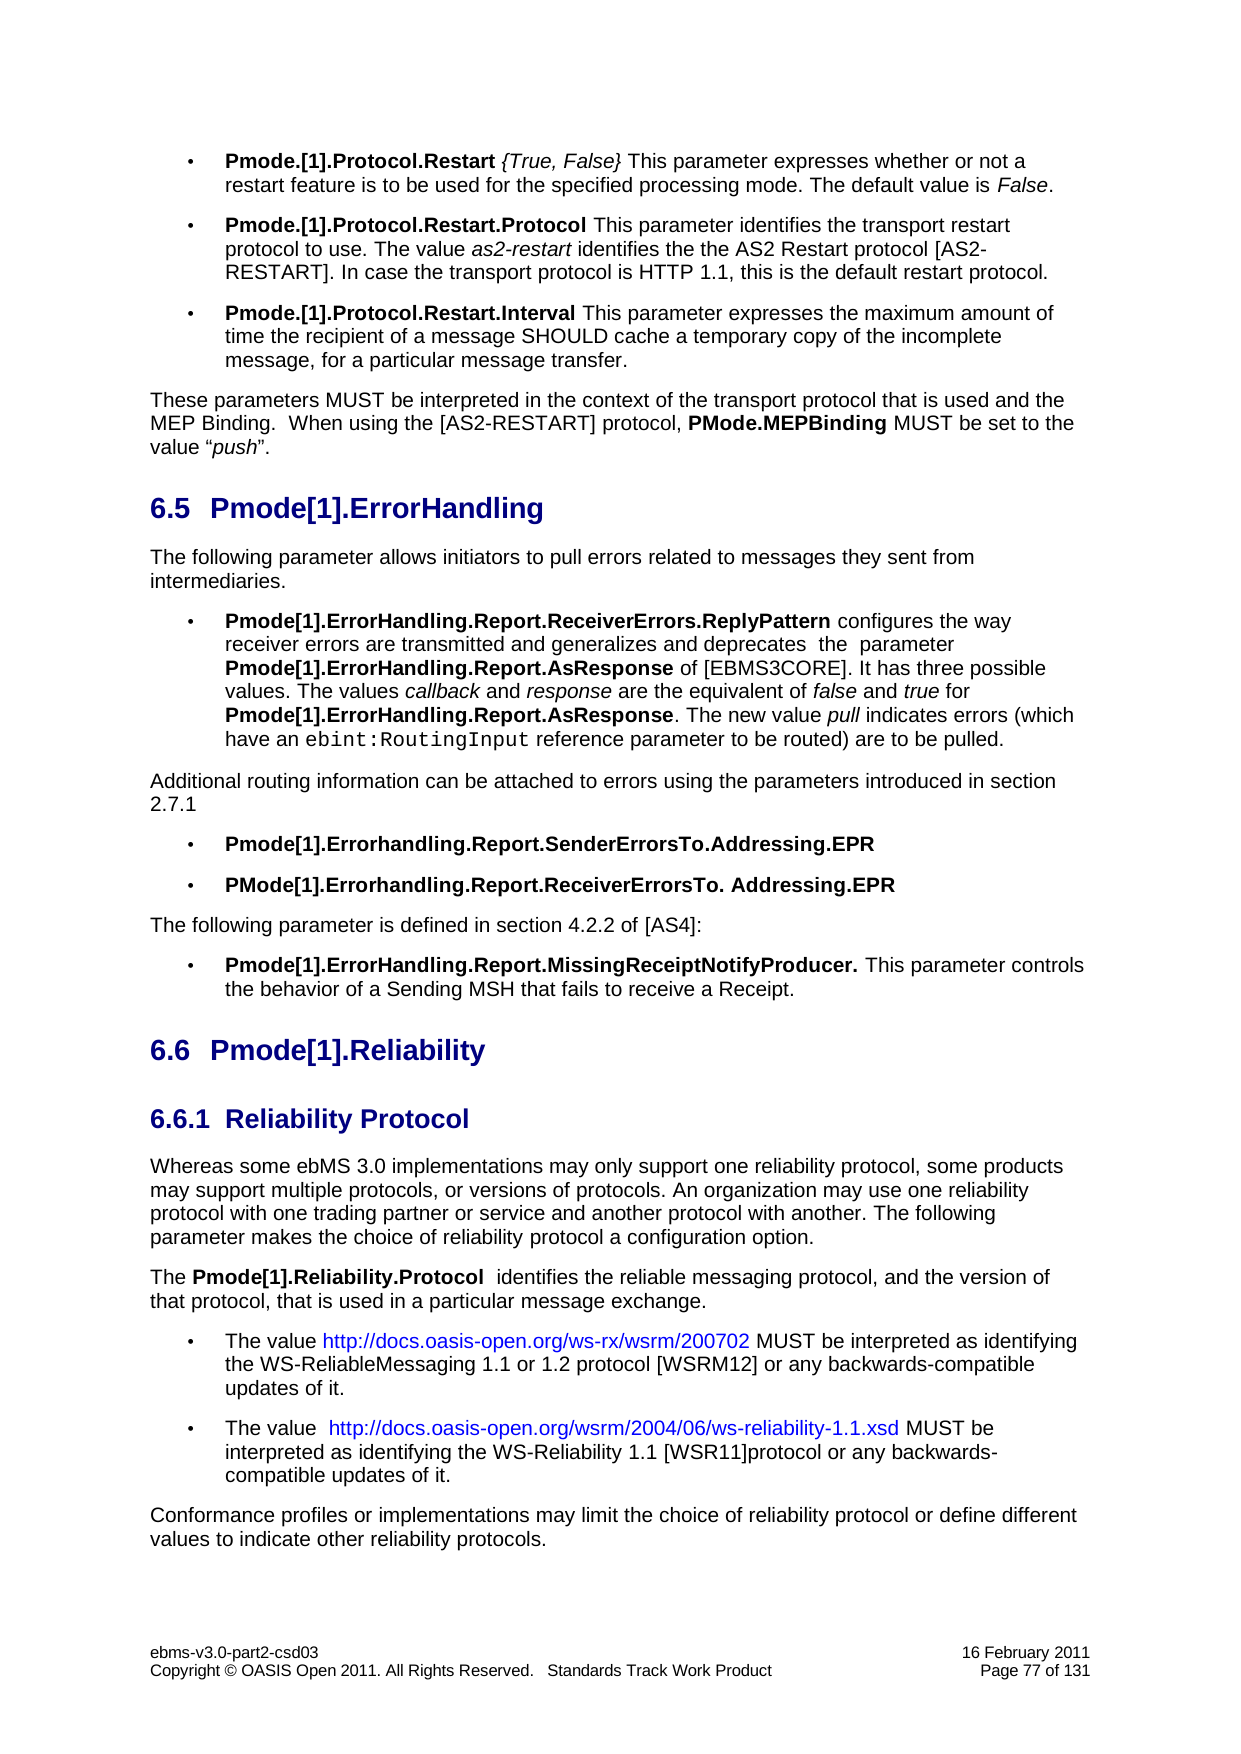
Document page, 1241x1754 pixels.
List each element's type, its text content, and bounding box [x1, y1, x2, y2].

text The following parameter allows initiators to pull errors related to messages they sent from intermediaries. [150, 546, 1090, 593]
list Pmode[1].ErrorHandling.Report.ReceiverErrors.ReplyPattern configures the way receiver errors are transmitted and generalizes and deprecates the parameter Pmode[1].ErrorHandling.Report.AsResponse of [EBMS3CORE]. It has three possible values. The values callback and response are the equivalent of false and true for Pmode[1].ErrorHandling.Report.AsResponse. The new value pull indicates errors (which have an ebint:RoutingInput reference parameter to be routed) are to be pulled. [187, 609, 1090, 752]
subtitle Pmode[1].Reliability [150, 1034, 1090, 1066]
text Additional routing information can be attached to errors using the parameters introduced in section 2.7.1 [150, 769, 1090, 816]
list Pmode.[1].Protocol.Restart.Protocol This parameter identifies the transport restart protocol to use. The value as2-restart identifies the the AS2 Restart protocol [AS2-RESTART]. In case the transport protocol is HTTP 1.1, this is the default restart protocol. [187, 214, 1090, 284]
list Pmode[1].ErrorHandling.Report.MissingReceiptNotifyProducer. This parameter controls the behavior of a Sending MSH that fails to receive a Receipt. [187, 953, 1090, 1001]
list Pmode.[1].Protocol.Restart.Interval This parameter expresses the maximum amount of time the recipient of a message SHOULD cache a temporary copy of the incomplete message, for a particular message transfer. [187, 301, 1090, 372]
subtitle Reliability Protocol [150, 1104, 1090, 1134]
text Whereas some ebMS 3.0 implementations may only support one reliability protocol, some products may support multiple protocols, or versions of protocols. An organization may use one reliability protocol with one trading partner or service and another protocol with another. The following parameter makes the choice of reliability protocol a configuration option. [150, 1155, 1090, 1249]
text Conformance profiles or implementations may limit the choice of reliability protocol or define different values to indicate other reliability protocols. [150, 1504, 1090, 1551]
list The value http://docs.oasis-open.org/wsrm/2004/06/ws-reliability-1.1.xsd MUST be interpreted as identifying the WS-Reliability 1.1 [WSR11]protocol or any backwards-compatible updates of it. [187, 1417, 1090, 1487]
list PMode[1].Errorhandling.Report.ReceiverErrorsTo. Addressing.EPR [187, 873, 1090, 897]
text These parameters MUST be interpreted in the context of the transport protocol that is used and the MEP Binding. When using the [AS2-RESTART] protocol, PMode.MEPBinding MUST be set to the value “push”. [150, 388, 1090, 459]
list The value http://docs.oasis-open.org/ws-rx/wsrm/200702 MUST be interpreted as identifying the WS-ReliableMessaging 1.1 or 1.2 protocol [WSRM12] or any backwards-compatible updates of it. [187, 1329, 1090, 1400]
text The following parameter is defined in section 4.2.2 of [AS4]: [150, 913, 1090, 937]
list Pmode[1].Errorhandling.Report.SenderErrorsTo.Addressing.EPR [187, 833, 1090, 856]
subtitle Pmode[1].ErrorHandling [150, 492, 1090, 525]
list Pmode.[1].Protocol.Restart {True, False} This parameter expresses whether or not a restart feature is to be used for the specified processing mode. The default value is False. [187, 150, 1090, 197]
text The Pmode[1].Reliability.Protocol identifies the reliable messaging protocol, and the version of that protocol, that is used in a particular message exchange. [150, 1266, 1090, 1313]
